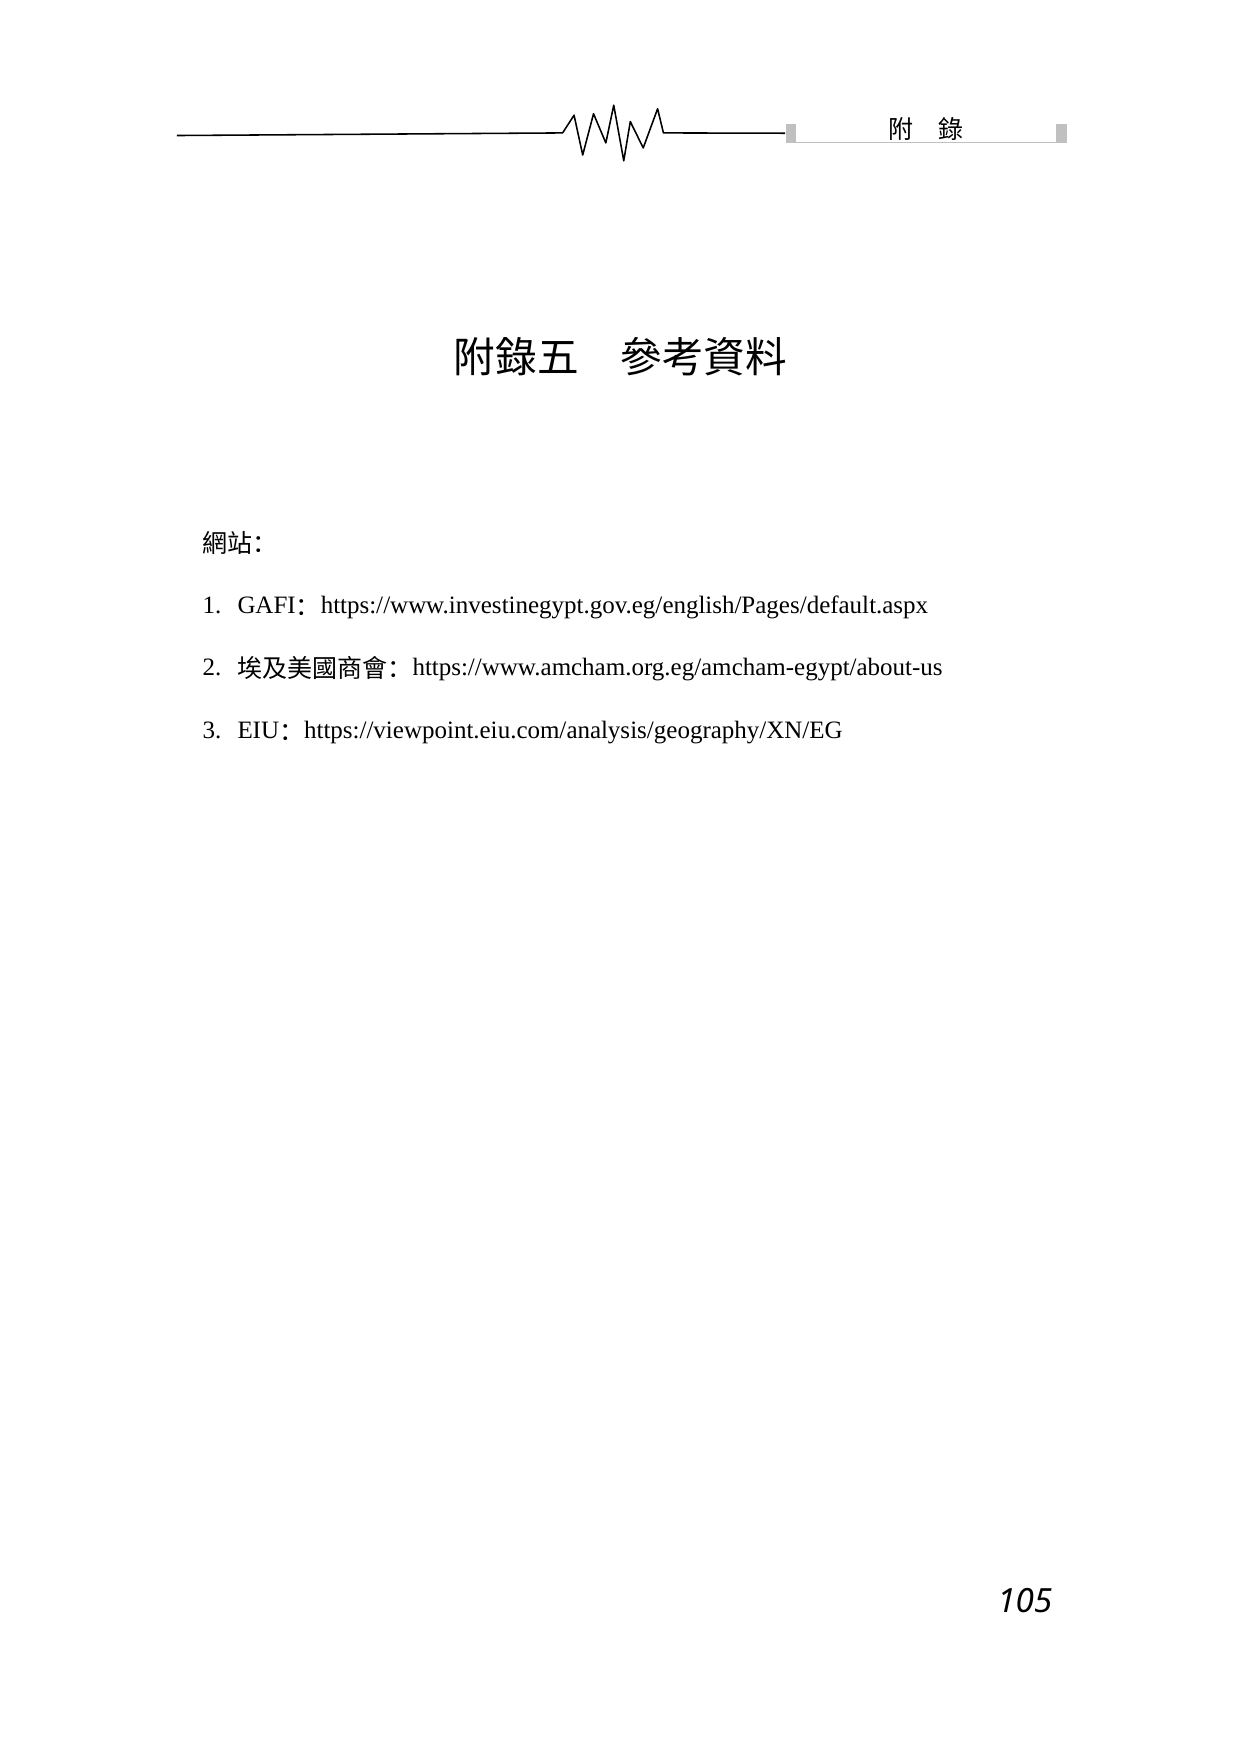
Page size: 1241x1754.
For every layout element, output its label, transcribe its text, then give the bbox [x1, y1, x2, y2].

text 3. EIU：https://viewpoint.eiu.com/analysis/geography/XN/EG [202, 688, 1063, 750]
text 1. GAFI：https://www.investinegypt.gov.eg/english/Pages/default.aspx [202, 563, 1063, 625]
text 2. 埃及美國商會：https://www.amcham.org.eg/amcham-egypt/about-us [202, 625, 1063, 688]
text 附錄五 參考資料 [177, 313, 1063, 375]
text 網站： [202, 500, 1063, 563]
